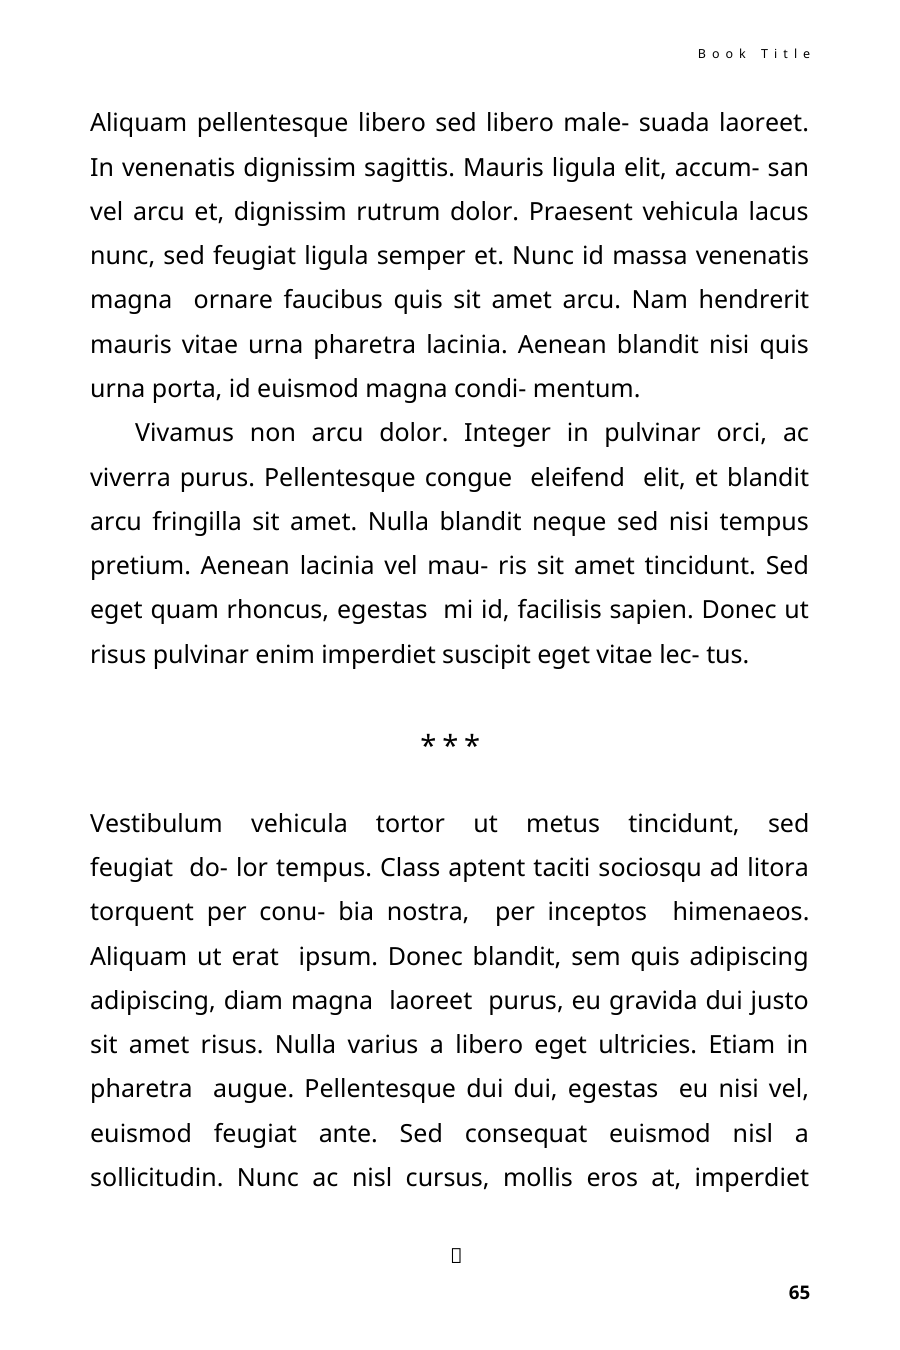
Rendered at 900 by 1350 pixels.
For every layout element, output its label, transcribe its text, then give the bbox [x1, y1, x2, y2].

text Aliquam pellentesque libero sed libero male- suada laoreet. In venenatis dignissim sagittis. Mauris ligula elit, accum- san vel arcu et, dignissim rutrum dolor. Praesent vehicula lacus nunc, sed feugiat ligula semper et. Nunc id massa venenatis magna ornare faucibus quis sit amet arcu. Nam hendrerit mauris vitae urna pharetra lacinia. Aenean blandit nisi quis urna porta, id euismod magna condi- mentum. [90, 105, 810, 405]
text Vivamus non arcu dolor. Integer in pulvinar orci, ac viverra purus. Pellentesque congue eleifend elit, et blandit arcu fringilla sit amet. Nulla blandit neque sed nisi tempus pretium. Aenean lacinia vel mau- ris sit amet tincidunt. Sed eget quam rhoncus, egestas mi id, facilisis sapien. Donec ut risus pulvinar enim imperdiet suscipit eget vitae lec- tus. [90, 415, 810, 670]
text *** [90, 725, 810, 764]
text Vestibulum vehicula tortor ut metus tincidunt, sed feugiat do- lor tempus. Class aptent taciti sociosqu ad litora torquent per conu- bia nostra, per inceptos himenaeos. Aliquam ut erat ipsum. Donec blandit, sem quis adipiscing adipiscing, diam magna laoreet purus, eu gravida dui justo sit amet risus. Nulla varius a libero eget ultricies. Etiam in pharetra augue. Pellentesque dui dui, egestas eu nisi vel, euismod feugiat ante. Sed consequat euismod nisl a sollicitudin. Nunc ac nisl cursus, mollis eros at, imperdiet [90, 806, 810, 1194]
